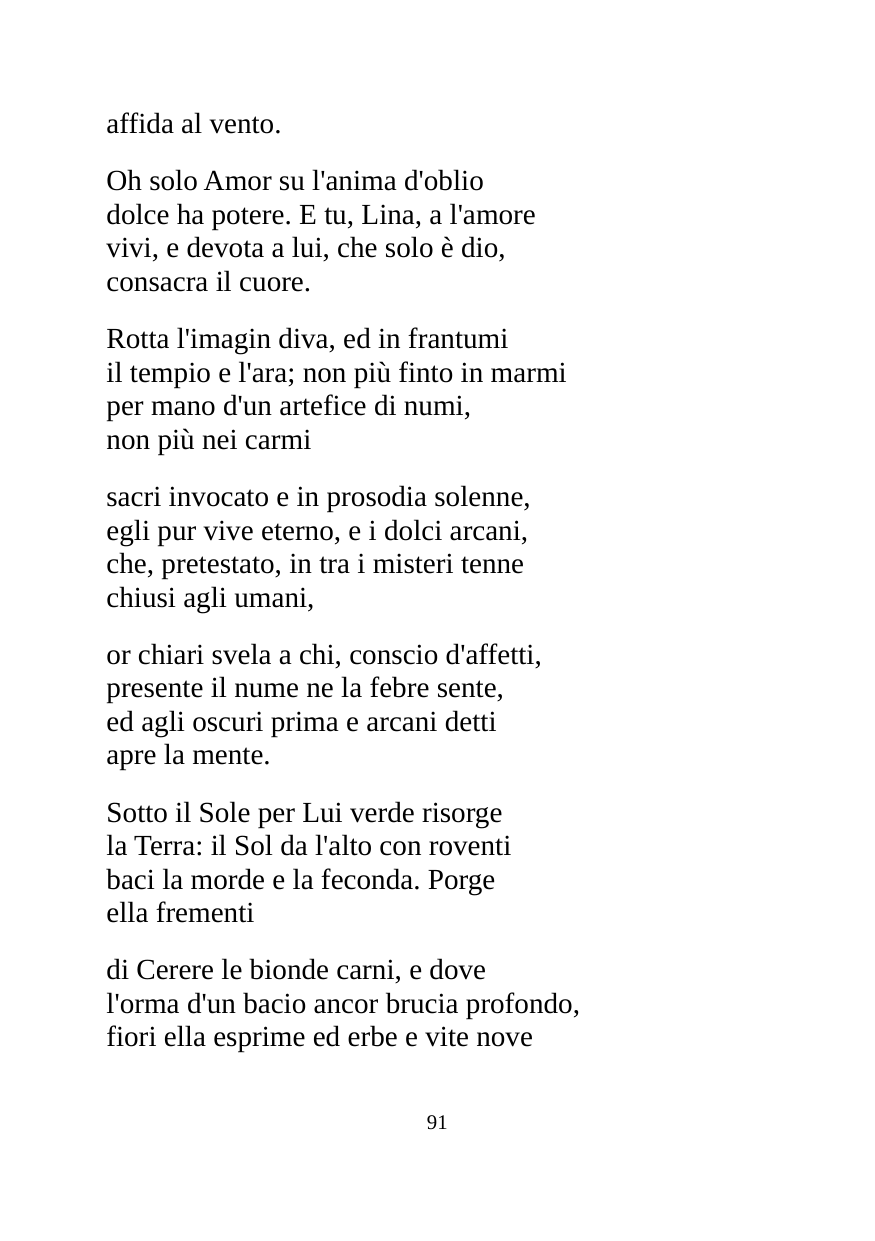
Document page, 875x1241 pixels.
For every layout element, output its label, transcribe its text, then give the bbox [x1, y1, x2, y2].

text vivi, e devota a lui, che solo è dio, [106, 231, 768, 264]
text che, pretestato, in tra i misteri tenne [106, 546, 768, 580]
text consacra il cuore. [106, 264, 768, 298]
text Rotta l'imagin diva, ed in frantumi [106, 321, 768, 355]
text dolce ha potere. E tu, Lina, a l'amore [106, 197, 768, 231]
text affida al vento. [106, 106, 768, 140]
text Oh solo Amor su l'anima d'oblio [106, 163, 768, 197]
text chiusi agli umani, [106, 580, 768, 613]
text per mano d'un artefice di numi, [106, 388, 768, 422]
text fiori ella esprime ed erbe e vite nove [106, 1019, 768, 1053]
text non più nei carmi [106, 422, 768, 455]
text ella frementi [106, 895, 768, 929]
text sacri invocato e in prosodia solenne, [106, 479, 768, 513]
text il tempio e l'ara; non più finto in marmi [106, 355, 768, 388]
text baci la morde e la feconda. Porge [106, 862, 768, 895]
text Sotto il Sole per Lui verde risorge [106, 795, 768, 828]
text or chiari svela a chi, conscio d'affetti, [106, 637, 768, 670]
text presente il nume ne la febre sente, [106, 670, 768, 704]
text apre la mente. [106, 737, 768, 771]
text l'orma d'un bacio ancor brucia profondo, [106, 986, 768, 1019]
text la Terra: il Sol da l'alto con roventi [106, 828, 768, 862]
text di Cerere le bionde carni, e dove [106, 952, 768, 986]
text egli pur vive eterno, e i dolci arcani, [106, 513, 768, 546]
text ed agli oscuri prima e arcani detti [106, 704, 768, 737]
